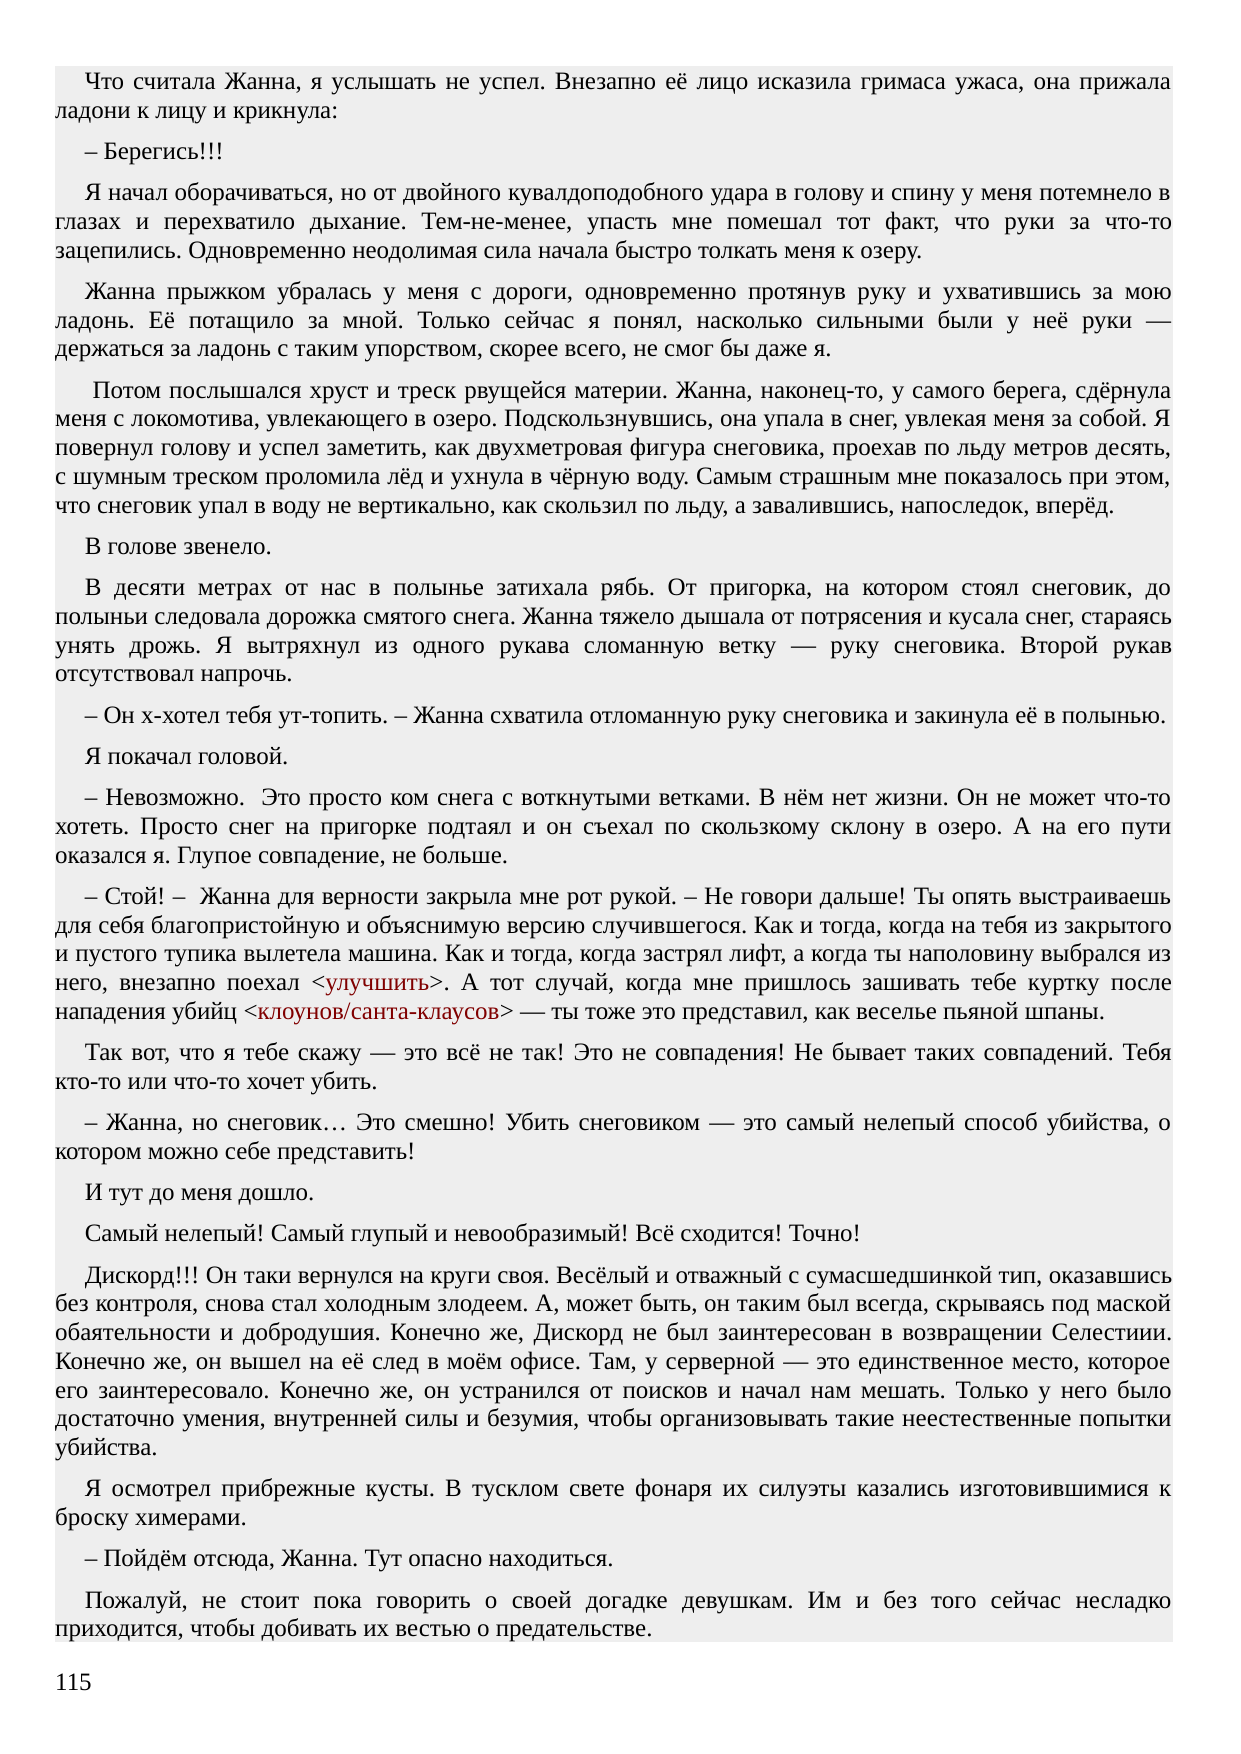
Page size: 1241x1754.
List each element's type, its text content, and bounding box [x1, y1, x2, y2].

text Жанна прыжком убралась у меня с дороги, одновременно протянув руку и ухватившись за мою ладонь. Её потащило за мной. Только сейчас я понял, насколько сильными были у неё руки — держаться за ладонь с таким упорством, скорее всего, не смог бы даже я. [55, 276, 1173, 362]
text – Стой! – Жанна для верности закрыла мне рот рукой. – Не говори дальше! Ты опять выстраиваешь для себя благопристойную и объяснимую версию случившегося. Как и тогда, когда на тебя из закрытого и пустого тупика вылетела машина. Как и тогда, когда застрял лифт, а когда ты наполовину выбрался из него, внезапно поехал <улучшить>. А тот случай, когда мне пришлось зашивать тебе куртку после нападения убийц <клоунов/санта-клаусов> — ты тоже это представил, как веселье пьяной шпаны. [55, 881, 1173, 1025]
text – Он х-хотел тебя ут-топить. – Жанна схватила отломанную руку снеговика и закинула её в полынью. [55, 700, 1173, 728]
text – Берегись!!! [55, 136, 1173, 165]
text Самый нелепый! Самый глупый и невообразимый! Всё сходится! Точно! [55, 1218, 1173, 1247]
text В десяти метрах от нас в полынье затихала рябь. От пригорка, на котором стоял снеговик, до полыньи следовала дорожка смятого снега. Жанна тяжело дышала от потрясения и кусала снег, стараясь унять дрожь. Я вытряхнул из одного рукава сломанную ветку — руку снеговика. Второй рукав отсутствовал напрочь. [55, 572, 1173, 687]
text – Невозможно. Это просто ком снега с воткнутыми ветками. В нём нет жизни. Он не может что-то хотеть. Просто снег на пригорке подтаял и он съехал по скользкому склону в озеро. А на его пути оказался я. Глупое совпадение, не больше. [55, 782, 1173, 868]
text Потом послышался хруст и треск рвущейся материи. Жанна, наконец-то, у самого берега, сдёрнула меня с локомотива, увлекающего в озеро. Подскользнувшись, она упала в снег, увлекая меня за собой. Я повернул голову и успел заметить, как двухметровая фигура снеговика, проехав по льду метров десять, с шумным треском проломила лёд и ухнула в чёрную воду. Самым страшным мне показалось при этом, что снеговик упал в воду не вертикально, как скользил по льду, а завалившись, напоследок, вперёд. [55, 375, 1173, 518]
text Я начал оборачиваться, но от двойного кувалдоподобного удара в голову и спину у меня потемнело в глазах и перехватило дыхание. Тем-не-менее, упасть мне помешал тот факт, что руки за что-то зацепились. Одновременно неодолимая сила начала быстро толкать меня к озеру. [55, 177, 1173, 263]
text И тут до меня дошло. [55, 1177, 1173, 1206]
text Я осмотрел прибрежные кусты. В тусклом свете фонаря их силуэты казались изготовившимися к броску химерами. [55, 1473, 1173, 1531]
text Дискорд!!! Он таки вернулся на круги своя. Весёлый и отважный с сумасшедшинкой тип, оказавшись без контроля, снова стал холодным злодеем. А, может быть, он таким был всегда, скрываясь под маской обаятельности и добродушия. Конечно же, Дискорд не был заинтересован в возвращении Селестиии. Конечно же, он вышел на её след в моём офисе. Там, у серверной — это единственное место, которое его заинтересовало. Конечно же, он устранился от поисков и начал нам мешать. Только у него было достаточно умения, внутренней силы и безумия, чтобы организовывать такие неестественные попытки убийства. [55, 1260, 1173, 1461]
text Пожалуй, не стоит пока говорить о своей догадке девушкам. Им и без того сейчас несладко приходится, чтобы добивать их вестью о предательстве. [55, 1585, 1173, 1642]
text Так вот, что я тебе скажу — это всё не так! Это не совпадения! Не бывает таких совпадений. Тебя кто-то или что-то хочет убить. [55, 1037, 1173, 1095]
text – Жанна, но снеговик… Это смешно! Убить снеговиком — это самый нелепый способ убийства, о котором можно себе представить! [55, 1107, 1173, 1165]
text В голове звенело. [55, 531, 1173, 560]
text Что считала Жанна, я услышать не успел. Внезапно её лицо исказила гримаса ужаса, она прижала ладони к лицу и крикнула: [55, 66, 1173, 123]
text Я покачал головой. [55, 741, 1173, 770]
text – Пойдём отсюда, Жанна. Тут опасно находиться. [55, 1543, 1173, 1572]
